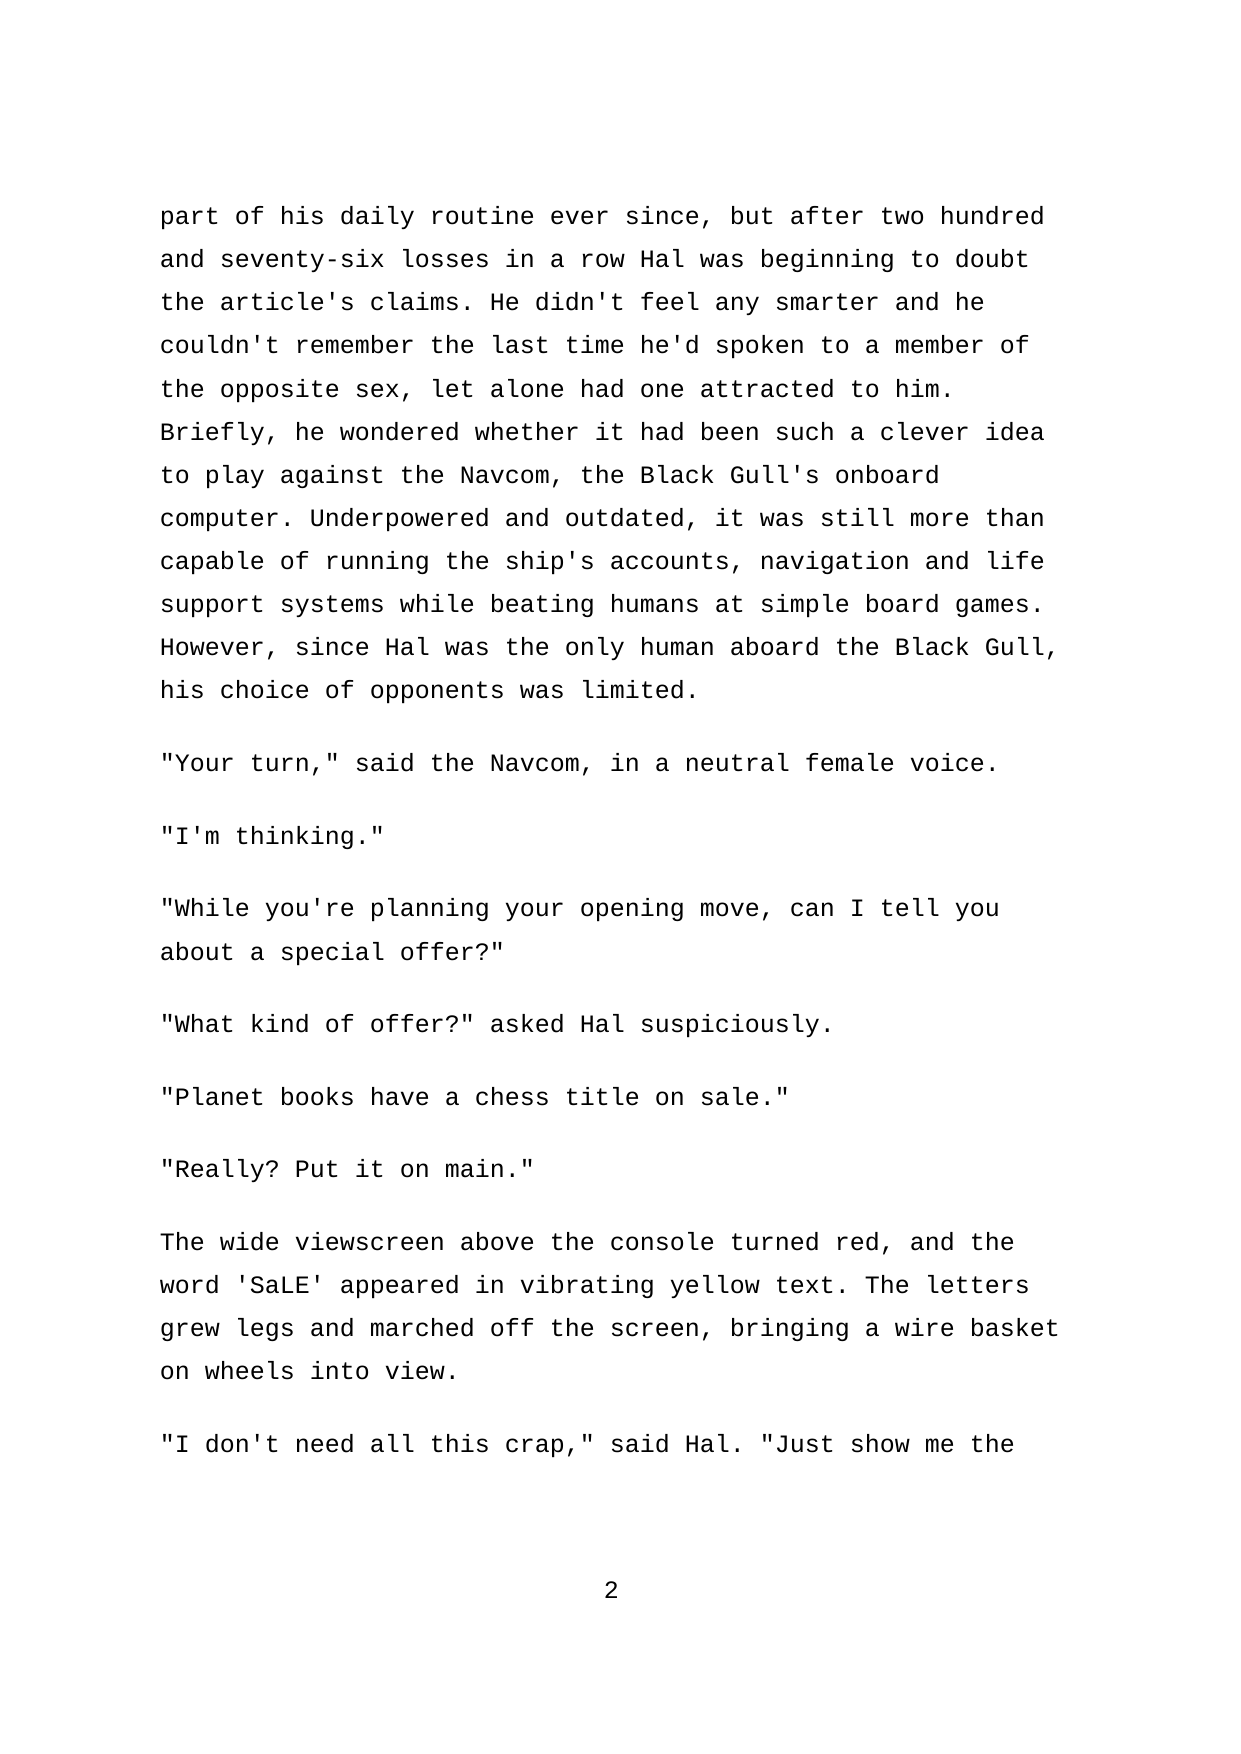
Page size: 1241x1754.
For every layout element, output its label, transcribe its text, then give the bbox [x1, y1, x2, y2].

text The wide viewscreen above the console turned red, and the word 'SaLE' appeared in vibrating yellow text. The letters grew legs and marched off the screen, bringing a wire basket on wheels into view. [159, 1215, 1063, 1387]
text "Really? Put it on main." [159, 1142, 1063, 1185]
text "Your turn," said the Navcom, in a neutral female voice. [159, 736, 1063, 779]
text "Planet books have a chess title on sale." [159, 1069, 1063, 1113]
text part of his daily routine ever since, but after two hundred and seventy-six losses in a row Hal was beginning to doubt the article's claims. He didn't feel any smarter and he couldn't remember the last time he'd spoken to a member of the opposite sex, let alone had one attracted to him. Briefly, he wondered whether it had been such a clever idea to play against the Navcom, the Black Gull's onboard computer. Underpowered and outdated, it was still more than capable of running the ship's accounts, navigation and life support systems while beating humans at simple board games. However, since Hal was the only human aboard the Black Gull, his choice of opponents was limited. [159, 189, 1063, 706]
text "I don't need all this crap," said Hal. "Just show me the [159, 1417, 1063, 1460]
text "While you're planning your opening move, can I tell you about a special offer?" [159, 881, 1063, 967]
text "I'm thinking." [159, 808, 1063, 852]
text "What kind of offer?" asked Hal suspiciously. [159, 997, 1063, 1040]
